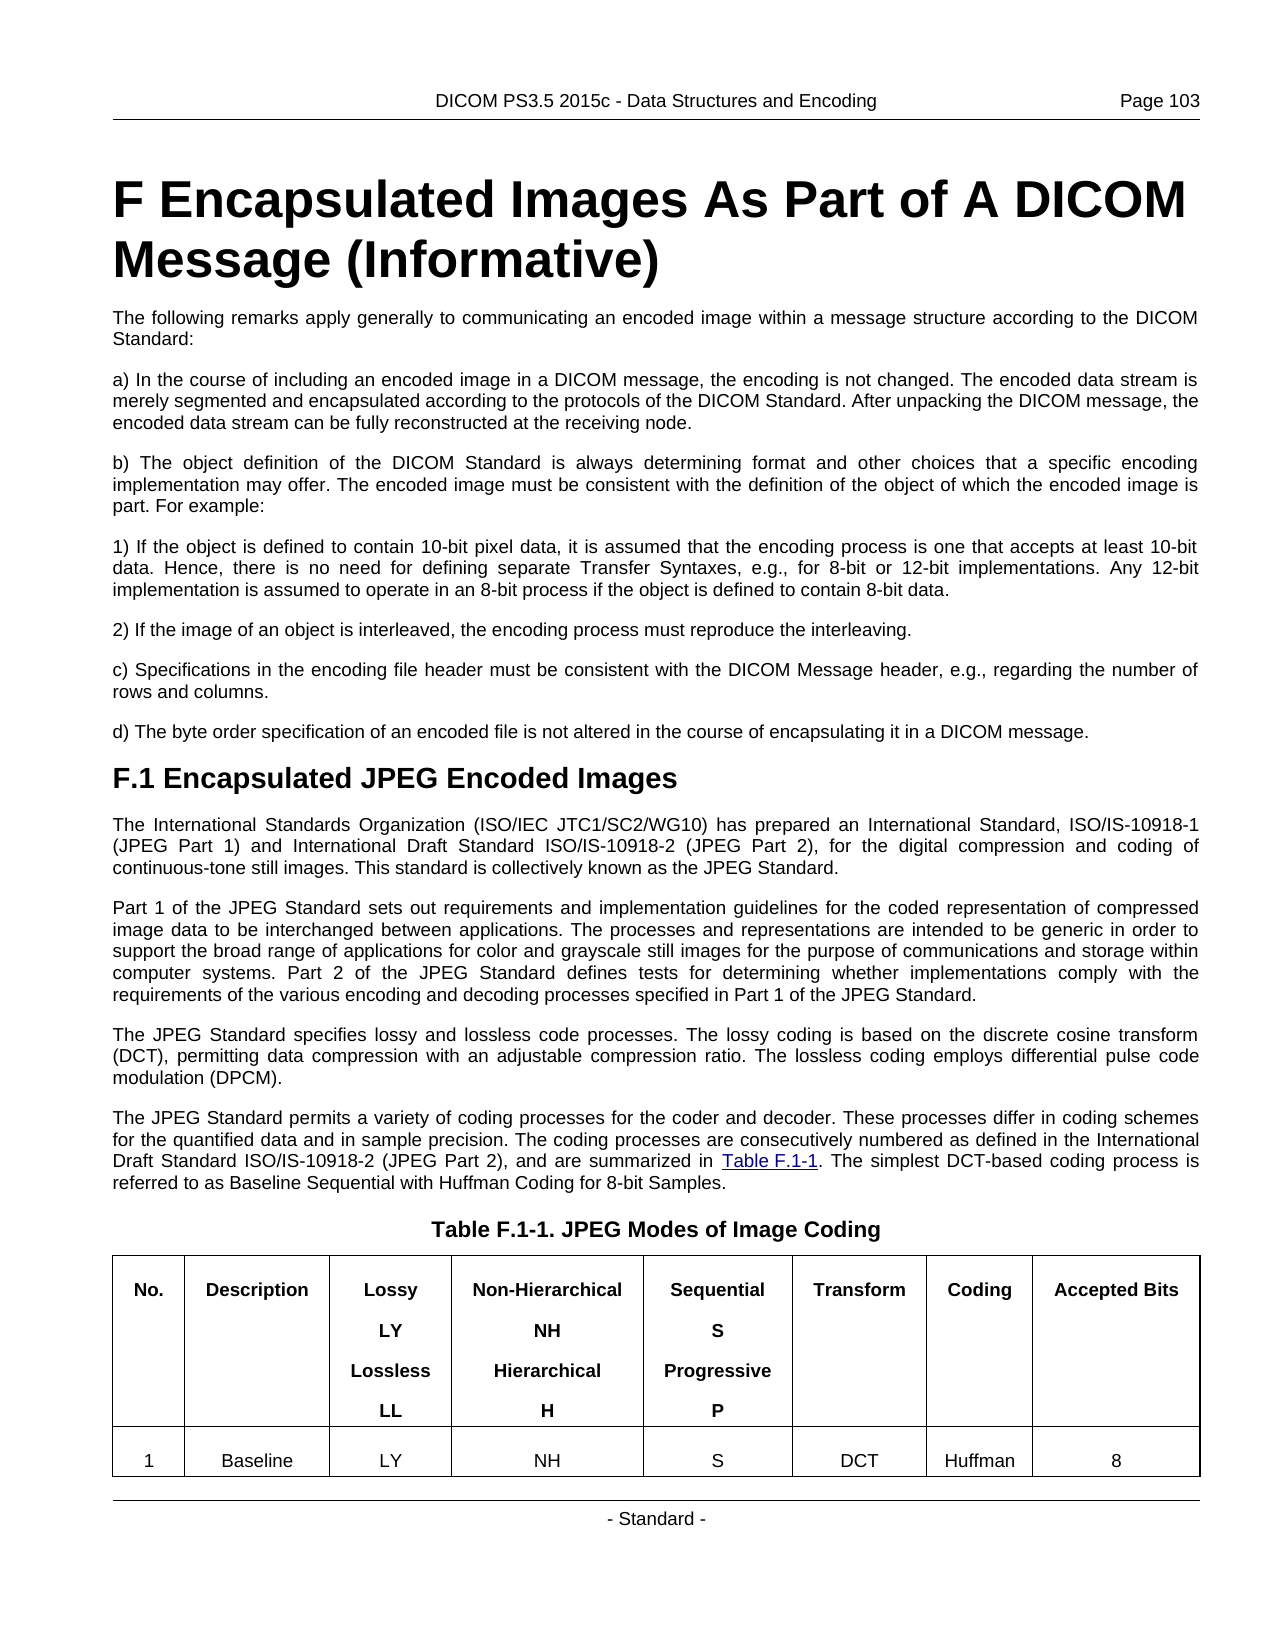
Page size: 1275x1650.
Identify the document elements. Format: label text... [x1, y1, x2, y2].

text d) The byte order specification of an encoded file is not altered in the course of encapsulating it in a DICOM message. [112, 721, 1200, 743]
table_header No. [113, 1256, 184, 1426]
table_header Transform [793, 1256, 926, 1426]
text Table F.1-1. JPEG Modes of Image Coding [112, 1216, 1200, 1242]
text The following remarks apply generally to communicating an encoded image within a message structure according to the DICOM Standard: [112, 307, 1200, 350]
text 1) If the object is defined to contain 10-bit pixel data, it is assumed that the encoding process is one that accepts at least 10-bit data. Hence, there is no need for defining separate Transfer Syntaxes, e.g., for 8-bit or 12-bit implementations. Any 12-bit implementation is assumed to operate in an 8-bit process if the object is defined to contain 8-bit data. [112, 535, 1200, 600]
table_cell NH [452, 1427, 643, 1476]
table_header Lossy LY Lossless LL [330, 1256, 451, 1426]
table_cell 8 [1033, 1427, 1199, 1476]
table_header Sequential S Progressive P [644, 1256, 792, 1426]
text b) The object definition of the DICOM Standard is always determining format and other choices that a specific encoding implementation may offer. The encoded image must be consistent with the definition of the object of which the encoded image is part. For example: [112, 452, 1200, 517]
table_cell Baseline [185, 1427, 329, 1476]
table_cell DCT [793, 1427, 926, 1476]
table_header Coding [927, 1256, 1032, 1426]
text The JPEG Standard specifies lossy and lossless code processes. The lossy coding is based on the discrete cosine transform (DCT), permitting data compression with an adjustable compression ratio. The lossless coding employs differential pulse code modulation (DPCM). [112, 1024, 1200, 1088]
text F.1 Encapsulated JPEG Encoded Images [112, 761, 1200, 795]
text 2) If the image of an object is interleaved, the encoding process must reproduce the interleaving. [112, 619, 1200, 640]
text c) Specifications in the encoding file header must be consistent with the DICOM Message header, e.g., regarding the number of rows and columns. [112, 659, 1200, 702]
table_cell 1 [113, 1427, 184, 1476]
text Part 1 of the JPEG Standard sets out requirements and implementation guidelines for the coded representation of compressed image data to be interchanged between applications. The processes and representations are intended to be generic in order to support the broad range of applications for color and grayscale still images for the purpose of communications and storage within computer systems. Part 2 of the JPEG Standard defines tests for determining whether implementations comply with the requirements of the various encoding and decoding processes specified in Part 1 of the JPEG Standard. [112, 897, 1200, 1005]
table_header Description [185, 1256, 329, 1426]
text The International Standards Organization (ISO/IEC JTC1/SC2/WG10) has prepared an International Standard, ISO/IS-10918-1 (JPEG Part 1) and International Draft Standard ISO/IS-10918-2 (JPEG Part 2), for the digital compression and coding of continuous-tone still images. This standard is collectively known as the JPEG Standard. [112, 814, 1200, 878]
table_cell S [644, 1427, 792, 1476]
table_header Accepted Bits [1033, 1256, 1199, 1426]
table_cell Huffman [927, 1427, 1032, 1476]
table_cell LY [330, 1427, 451, 1476]
text a) In the course of including an encoded image in a DICOM message, the encoding is not changed. The encoded data stream is merely segmented and encapsulated according to the protocols of the DICOM Standard. After unpacking the DICOM message, the encoded data stream can be fully reconstructed at the receiving node. [112, 368, 1200, 433]
table_header Non-Hierarchical NH Hierarchical H [452, 1256, 643, 1426]
text F Encapsulated Images As Part of A DICOM Message (Informative) [112, 169, 1200, 288]
text The JPEG Standard permits a variety of coding processes for the coder and decoder. These processes differ in coding schemes for the quantified data and in sample precision. The coding processes are consecutively numbered as defined in the International Draft Standard ISO/IS-10918-2 (JPEG Part 2), and are summarized in Table F.1-1. The simplest DCT-based coding process is referred to as Baseline Sequential with Huffman Coding for 8-bit Samples. [112, 1107, 1200, 1193]
